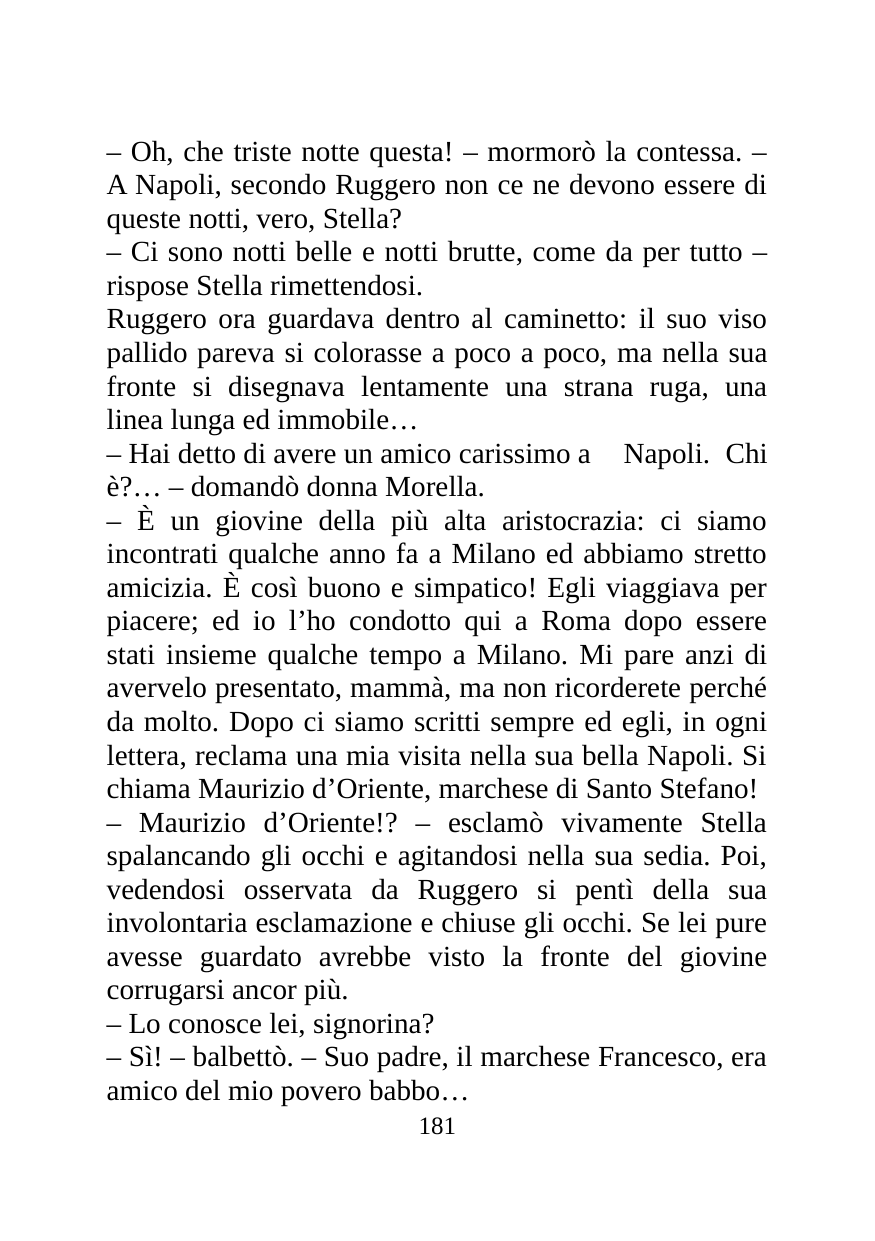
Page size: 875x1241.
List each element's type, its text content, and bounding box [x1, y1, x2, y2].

text Ruggero ora guardava dentro al caminetto: il suo viso pallido pareva si colorasse a poco a poco, ma nella sua fronte si disegnava lentamente una strana ruga, una linea lunga ed immobile… [106, 302, 768, 436]
text – Oh, che triste notte questa! – mormorò la contessa. – A Napoli, secondo Ruggero non ce ne devono essere di queste notti, vero, Stella? [106, 134, 768, 234]
text – Hai detto di avere un amico carissimo a Napoli. Chi è?… – domandò donna Morella. [106, 436, 768, 503]
text – Sì! – balbettò. – Suo padre, il marchese Francesco, era amico del mio povero babbo… [106, 1039, 768, 1107]
text – Maurizio d’Oriente!? – esclamò vivamente Stella spalancando gli occhi e agitandosi nella sua sedia. Poi, vedendosi osservata da Ruggero si pentì della sua involontaria esclamazione e chiuse gli occhi. Se lei pure avesse guardato avrebbe visto la fronte del giovine corrugarsi ancor più. [106, 805, 768, 1006]
text – Lo conosce lei, signorina? [106, 1006, 768, 1039]
text – Ci sono notti belle e notti brutte, come da per tutto – rispose Stella rimettendosi. [106, 234, 768, 302]
text – È un giovine della più alta aristocrazia: ci siamo incontrati qualche anno fa a Milano ed abbiamo stretto amicizia. È così buono e simpatico! Egli viaggiava per piacere; ed io l’ho condotto qui a Roma dopo essere stati insieme qualche tempo a Milano. Mi pare anzi di avervelo presentato, mammà, ma non ricorderete perché da molto. Dopo ci siamo scritti sempre ed egli, in ogni lettera, reclama una mia visita nella sua bella Napoli. Si chiama Maurizio d’Oriente, marchese di Santo Stefano! [106, 503, 768, 805]
